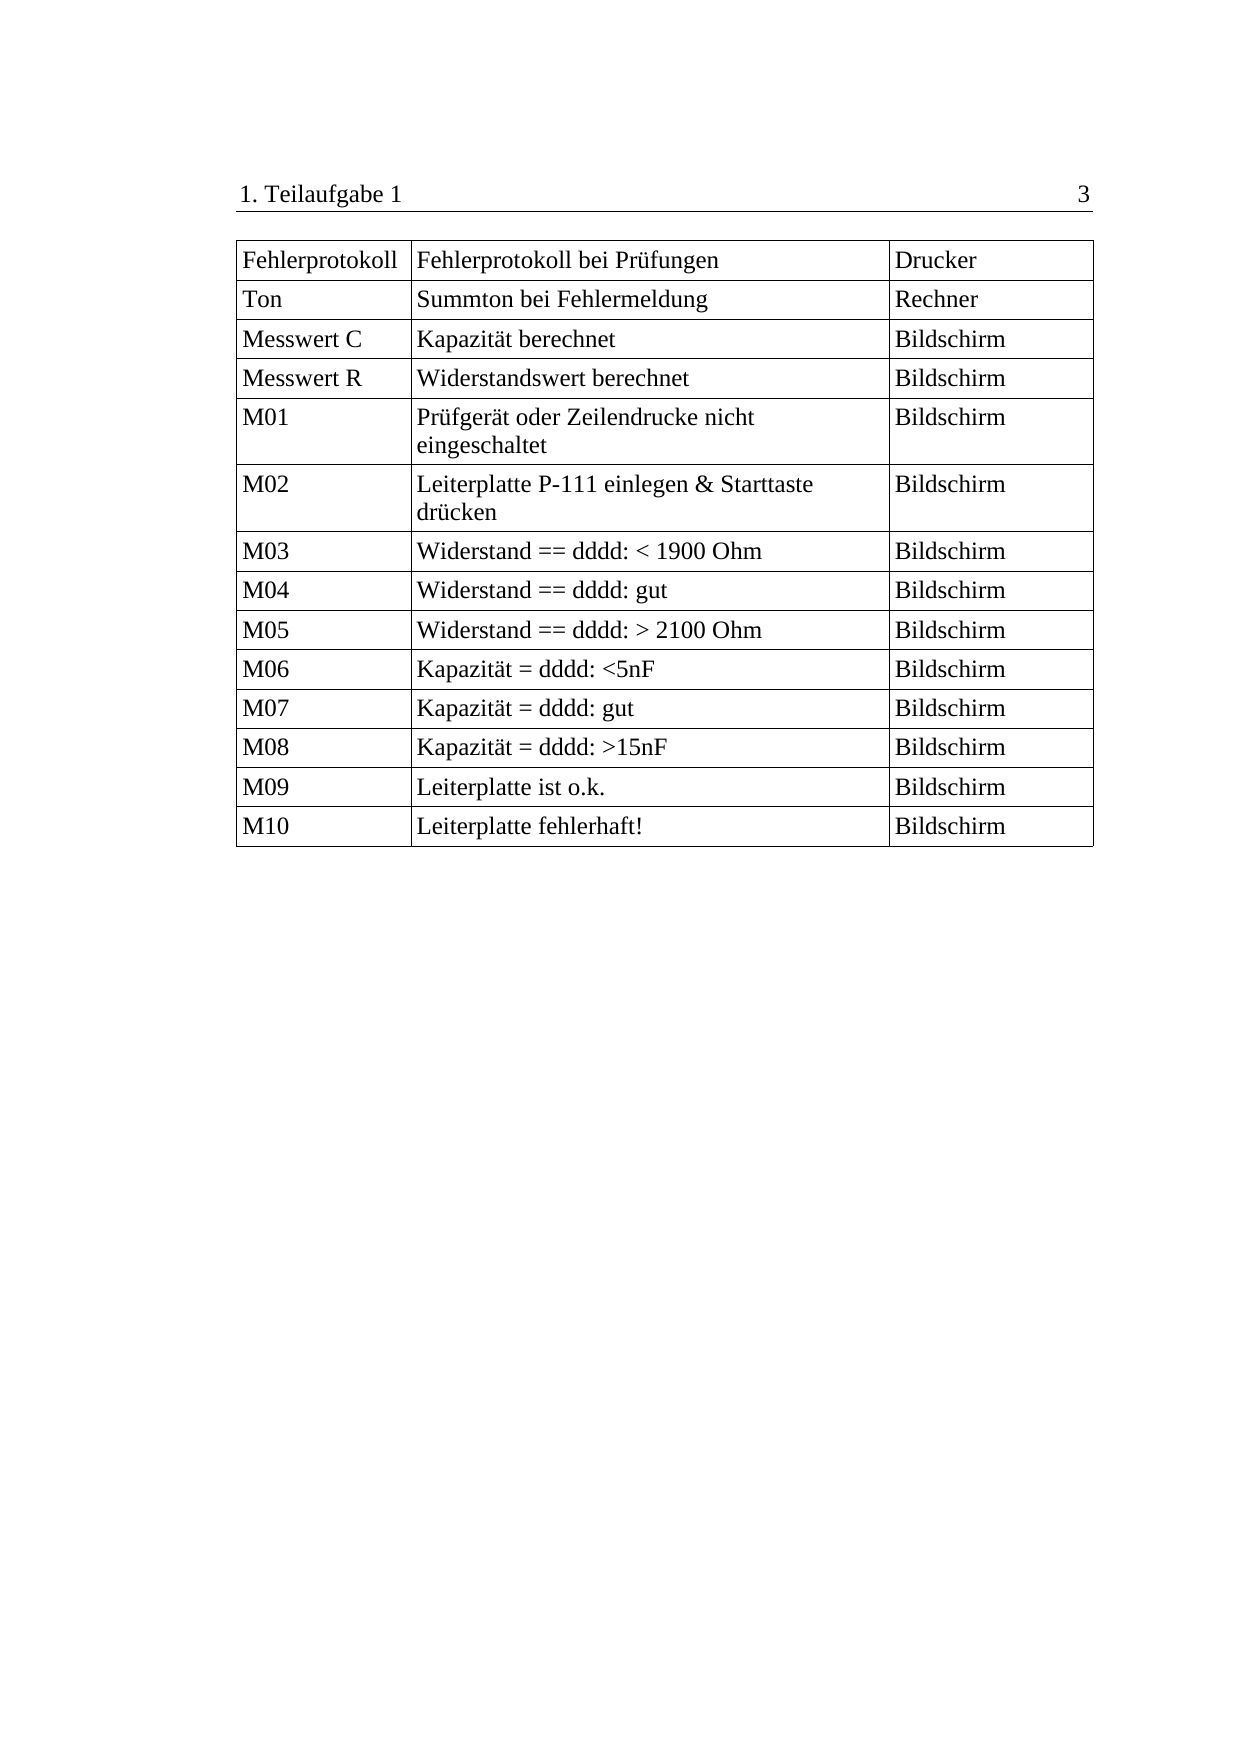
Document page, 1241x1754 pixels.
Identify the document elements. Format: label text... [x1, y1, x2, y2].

table_cell Kapazität = dddd: <5nF [412, 650, 889, 688]
table_cell Widerstand == dddd: > 2100 Ohm [412, 611, 889, 649]
table_cell Bildschirm [890, 611, 1093, 649]
table_cell Ton [237, 281, 411, 319]
table_cell Messwert R [237, 359, 411, 397]
table_cell M02 [237, 465, 411, 531]
table_cell Bildschirm [890, 690, 1093, 728]
table_cell Widerstand == dddd: < 1900 Ohm [412, 532, 889, 571]
table_cell Drucker [890, 241, 1093, 279]
table_cell Fehlerprotokoll [237, 241, 411, 279]
table_cell Bildschirm [890, 532, 1093, 571]
table_cell Kapazität berechnet [412, 320, 889, 358]
table_cell M08 [237, 729, 411, 767]
table_cell Leiterplatte fehlerhaft! [412, 807, 889, 846]
table_cell M07 [237, 690, 411, 728]
table_cell Kapazität = dddd: gut [412, 690, 889, 728]
table_cell M05 [237, 611, 411, 649]
table_cell Summton bei Fehlermeldung [412, 281, 889, 319]
table_cell Leiterplatte P-111 einlegen & Starttaste drücken [412, 465, 889, 531]
table_cell Bildschirm [890, 399, 1093, 464]
table_cell M03 [237, 532, 411, 571]
table_cell Messwert C [237, 320, 411, 358]
table_cell Rechner [890, 281, 1093, 319]
table_cell M09 [237, 768, 411, 806]
table_cell Fehlerprotokoll bei Prüfungen [412, 241, 889, 279]
table_cell M10 [237, 807, 411, 846]
table_cell Bildschirm [890, 320, 1093, 358]
table_cell Kapazität = dddd: >15nF [412, 729, 889, 767]
table_cell Bildschirm [890, 768, 1093, 806]
table_cell Bildschirm [890, 465, 1093, 531]
table_cell Widerstand == dddd: gut [412, 572, 889, 610]
table_cell Bildschirm [890, 807, 1093, 846]
table_cell Leiterplatte ist o.k. [412, 768, 889, 806]
table_cell M04 [237, 572, 411, 610]
table_cell Widerstandswert berechnet [412, 359, 889, 397]
table_cell Bildschirm [890, 572, 1093, 610]
table_cell Bildschirm [890, 729, 1093, 767]
table_cell M01 [237, 399, 411, 464]
table_cell Prüfgerät oder Zeilendrucke nicht eingeschaltet [412, 399, 889, 464]
table_cell Bildschirm [890, 650, 1093, 688]
table_cell Bildschirm [890, 359, 1093, 397]
table_cell M06 [237, 650, 411, 688]
